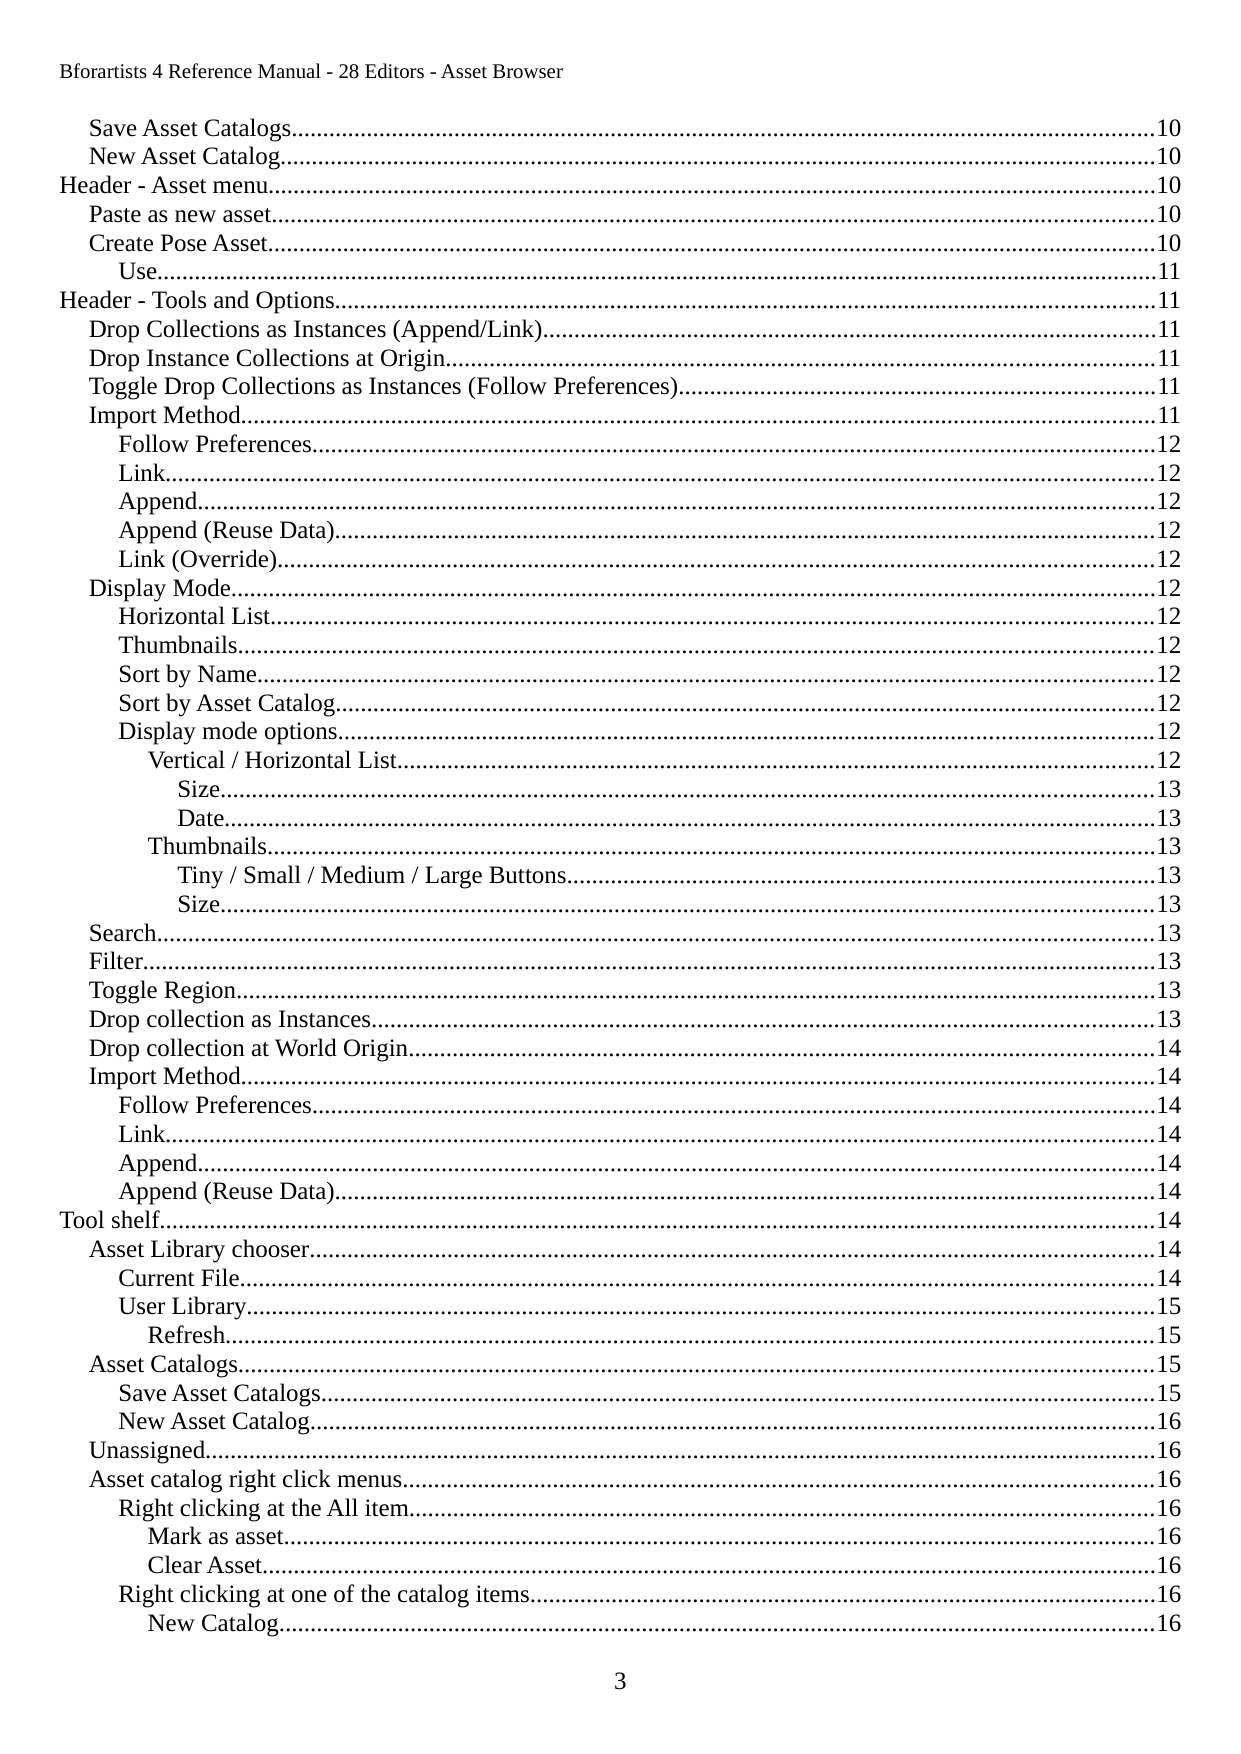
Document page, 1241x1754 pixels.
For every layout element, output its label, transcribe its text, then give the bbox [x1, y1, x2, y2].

text Append 14 [118, 1148, 1181, 1176]
text Display mode options 12 [118, 716, 1181, 745]
text Toggle Region 13 [88, 975, 1181, 1004]
text Vertical / Horizontal List 12 [147, 745, 1181, 774]
text New Asset Catalog 10 [88, 141, 1181, 170]
text Sort by Name 12 [118, 659, 1181, 688]
text Save Asset Catalogs 15 [118, 1378, 1181, 1406]
text Header - Asset menu 10 [59, 170, 1181, 199]
text Tiny / Small / Medium / Large Buttons 13 [177, 860, 1181, 889]
text Append 12 [118, 486, 1181, 515]
text Unassigned 16 [88, 1435, 1181, 1464]
text Drop collection at World Origin 14 [88, 1033, 1181, 1061]
text Thumbnails 12 [118, 630, 1181, 659]
text Import Method 11 [88, 400, 1181, 429]
text Link 14 [118, 1119, 1181, 1148]
text Drop Instance Collections at Origin 11 [88, 343, 1181, 371]
text Date 13 [177, 803, 1181, 831]
text Asset catalog right click menus 16 [88, 1464, 1181, 1493]
text Append (Reuse Data) 12 [118, 515, 1181, 544]
text Asset Catalogs 15 [88, 1349, 1181, 1378]
text Save Asset Catalogs 10 [88, 113, 1181, 141]
text Drop collection as Instances 13 [88, 1004, 1181, 1033]
text Search 13 [88, 918, 1181, 946]
text Drop Collections as Instances (Append/Link) 11 [88, 314, 1181, 343]
text Thumbnails 13 [147, 831, 1181, 860]
text Filter 13 [88, 946, 1181, 975]
text Create Pose Asset 10 [88, 228, 1181, 256]
text Link 12 [118, 458, 1181, 486]
text Clear Asset 16 [147, 1550, 1181, 1579]
text New Asset Catalog 16 [118, 1406, 1181, 1435]
text Link (Override) 12 [118, 544, 1181, 573]
text Header - Tools and Options 11 [59, 285, 1181, 314]
text Horizontal List 12 [118, 601, 1181, 630]
text Follow Preferences 12 [118, 429, 1181, 458]
text Refresh 15 [147, 1320, 1181, 1349]
text Current File 14 [118, 1263, 1181, 1291]
text Right clicking at the All item 16 [118, 1493, 1181, 1521]
text Sort by Asset Catalog 12 [118, 688, 1181, 716]
text Append (Reuse Data) 14 [118, 1176, 1181, 1205]
text Paste as new asset 10 [88, 199, 1181, 228]
text Asset Library chooser 14 [88, 1234, 1181, 1263]
text Use 11 [118, 256, 1181, 285]
text Size 13 [177, 889, 1181, 918]
text Follow Preferences 14 [118, 1090, 1181, 1119]
text New Catalog 16 [147, 1608, 1181, 1636]
text Right clicking at one of the catalog items 16 [118, 1579, 1181, 1608]
text Display Mode 12 [88, 573, 1181, 601]
text Toggle Drop Collections as Instances (Follow Preferences) 11 [88, 371, 1181, 400]
text Import Method 14 [88, 1061, 1181, 1090]
text Tool shelf 14 [59, 1205, 1181, 1234]
text Mark as asset 16 [147, 1521, 1181, 1550]
text Size 13 [177, 774, 1181, 803]
text User Library 15 [118, 1291, 1181, 1320]
